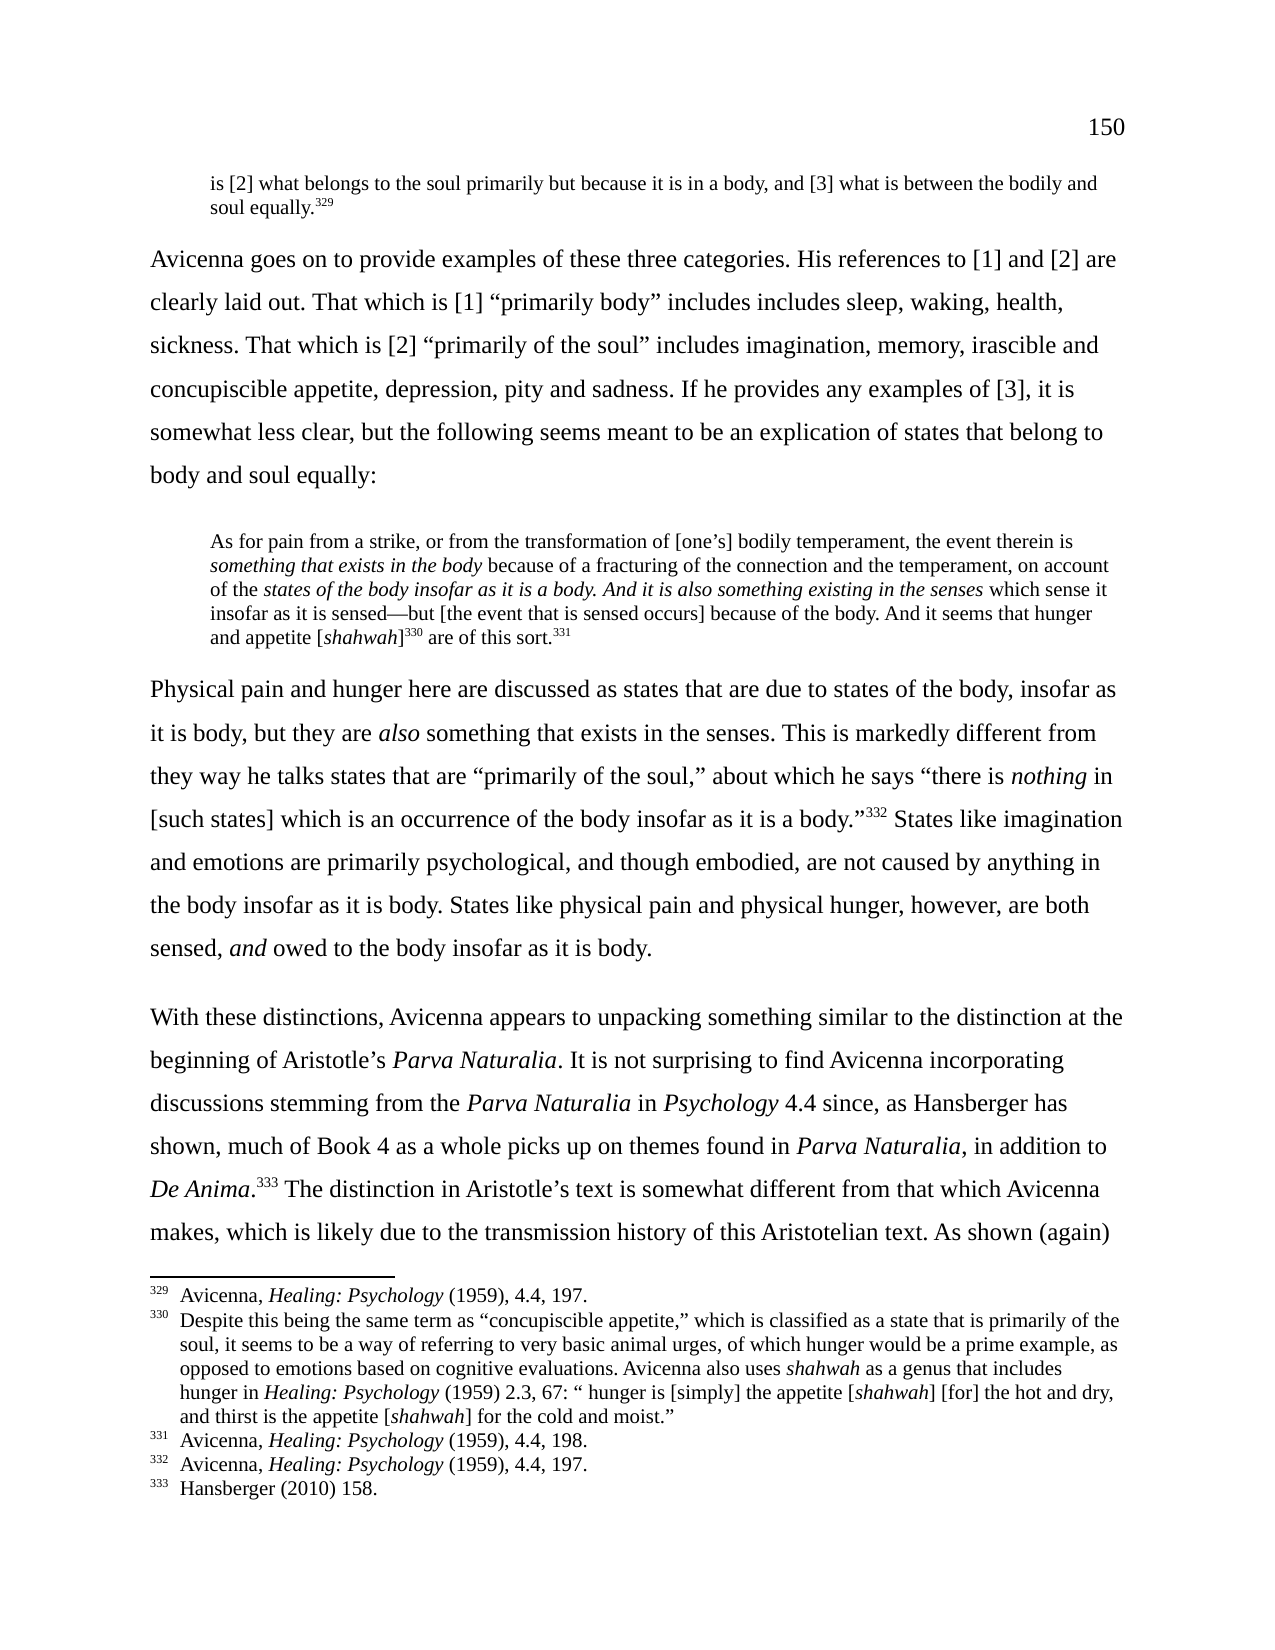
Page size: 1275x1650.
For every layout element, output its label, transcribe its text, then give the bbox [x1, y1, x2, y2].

text As for pain from a strike, or from the transformation of [one’s] bodily temperament, the event therein is something that exists in the body because of a fracturing of the connection and the temperament, on account of the states of the body insofar as it is a body. And it is also something existing in the senses which sense it insofar as it is sensed—but [the event that is sensed occurs] because of the body. And it seems that hunger and appetite [shahwah] are of this sort. [210, 529, 1125, 649]
text Avicenna, Healing: Psychology (1959), 4.4, 197. [150, 1452, 1125, 1476]
text With these distinctions, Avicenna appears to unpacking something similar to the distinction at the beginning of Aristotle’s Parva Naturalia. It is not surprising to find Avicenna incorporating discussions stemming from the Parva Naturalia in Psychology 4.4 since, as Hansberger has shown, much of Book 4 as a whole picks up on themes found in Parva Naturalia, in addition to De Anima. The distinction in Aristotle’s text is somewhat different from that which Avicenna makes, which is likely due to the transmission history of this Aristotelian text. As shown (again) [150, 1002, 1125, 1246]
text Avicenna, Healing: Psychology (1959), 4.4, 197. [150, 1283, 1125, 1307]
text Hansberger (2010) 158. [150, 1476, 1125, 1500]
text is [2] what belongs to the soul primarily but because it is in a body, and [3] what is between the bodily and soul equally. [210, 171, 1125, 219]
text Avicenna, Healing: Psychology (1959), 4.4, 198. [150, 1428, 1125, 1452]
text Despite this being the same term as “concupiscible appetite,” which is classified as a state that is primarily of the soul, it seems to be a way of referring to very basic animal urges, of which hunger would be a prime example, as opposed to emotions based on cognitive evaluations. Avicenna also uses shahwah as a genus that includes hunger in Healing: Psychology (1959) 2.3, 67: “ hunger is [simply] the appetite [shahwah] [for] the hot and dry, and thirst is the appetite [shahwah] for the cold and moist.” [150, 1307, 1125, 1428]
text Physical pain and hunger here are discussed as states that are due to states of the body, insofar as it is body, but they are also something that exists in the senses. This is markedly different from they way he talks states that are “primarily of the soul,” about which he says “there is nothing in [such states] which is an occurrence of the body insofar as it is a body.” States like imagination and emotions are primarily psychological, and though embodied, are not caused by anything in the body insofar as it is body. States like physical pain and physical hunger, however, are both sensed, and owed to the body insofar as it is body. [150, 674, 1125, 962]
text Avicenna goes on to provide examples of these three categories. His references to [1] and [2] are clearly laid out. That which is [1] “primarily body” includes includes sleep, waking, health, sickness. That which is [2] “primarily of the soul” includes imagination, memory, irascible and concupiscible appetite, depression, pity and sadness. If he provides any examples of [3], it is somewhat less clear, but the following seems meant to be an explication of states that belong to body and soul equally: [150, 244, 1125, 489]
